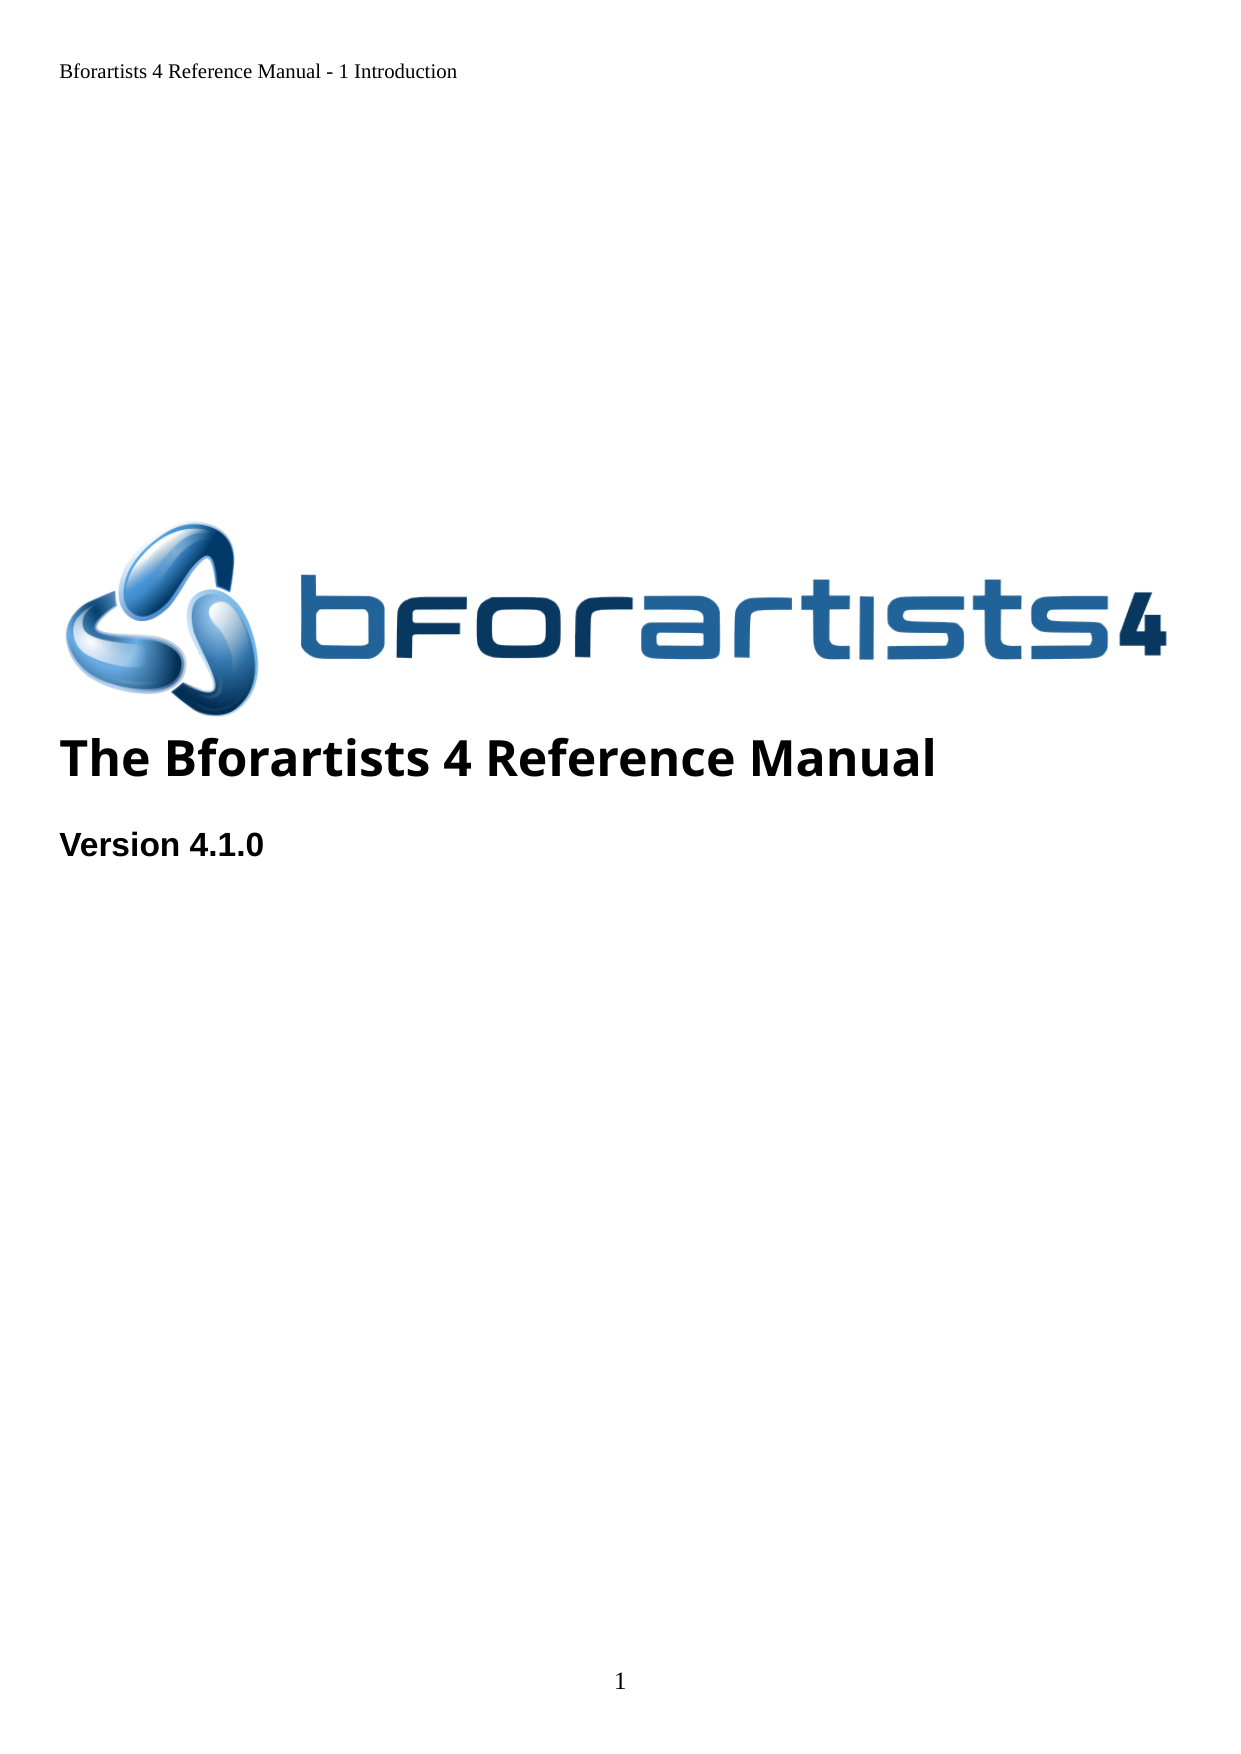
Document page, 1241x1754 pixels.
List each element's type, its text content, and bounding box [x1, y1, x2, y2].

picture [59, 516, 1182, 723]
subtitle The Bforartists 4 Reference Manual [59, 723, 1181, 791]
subtitle Version 4.1.0 [59, 824, 1181, 863]
